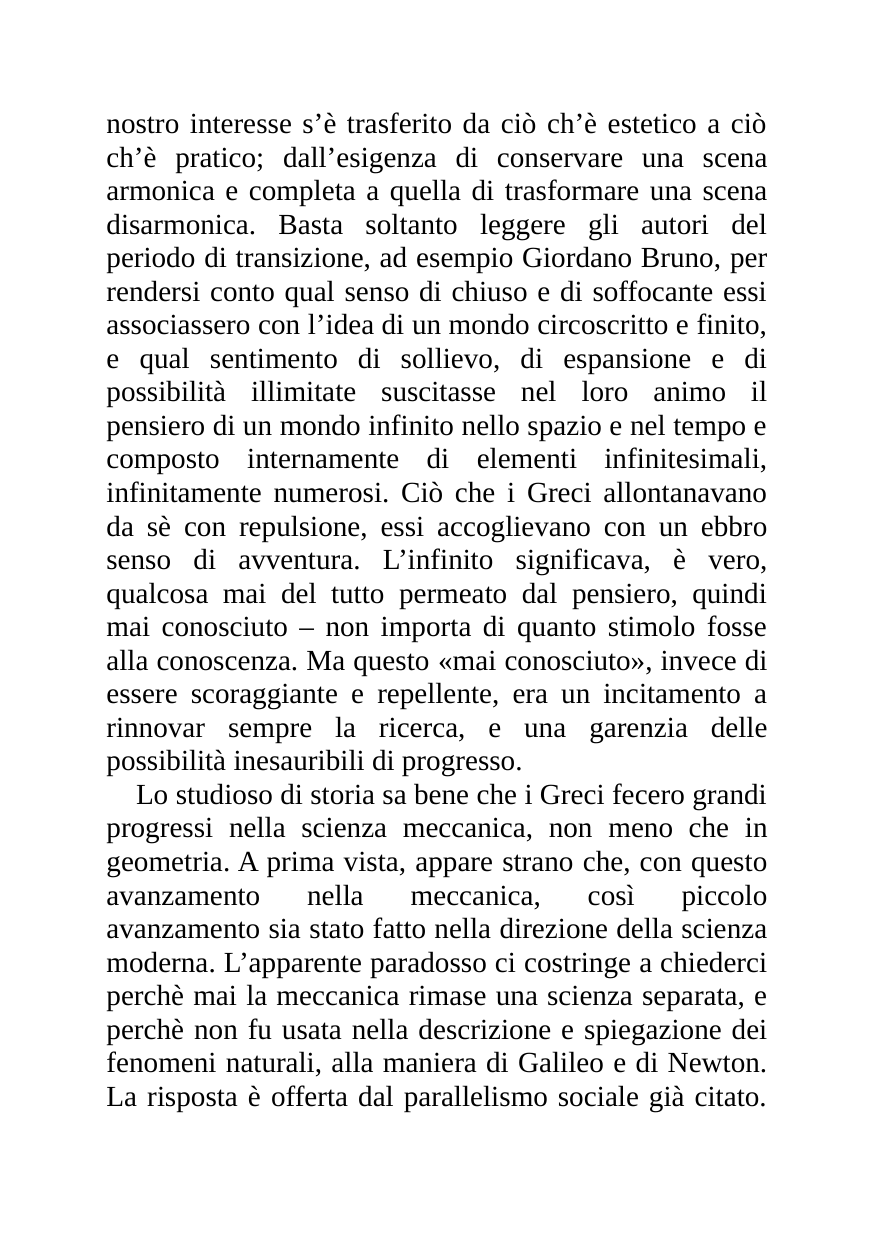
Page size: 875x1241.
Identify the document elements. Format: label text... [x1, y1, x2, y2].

text Lo studioso di storia sa bene che i Greci fecero grandi progressi nella scienza meccanica, non meno che in geometria. A prima vista, appare strano che, con questo avanzamento nella meccanica, così piccolo avanzamento sia stato fatto nella direzione della scienza moderna. L’apparente paradosso ci costringe a chiederci perchè mai la meccanica rimase una scienza separata, e perchè non fu usata nella descrizione e spiegazione dei fenomeni naturali, alla maniera di Galileo e di Newton. La risposta è offerta dal parallelismo sociale già citato. [106, 777, 768, 1112]
text nostro interesse s’è trasferito da ciò ch’è estetico a ciò ch’è pratico; dall’esigenza di conservare una scena armonica e completa a quella di trasformare una scena disarmonica. Basta soltanto leggere gli autori del periodo di transizione, ad esempio Giordano Bruno, per rendersi conto qual senso di chiuso e di soffocante essi associassero con l’idea di un mondo circoscritto e finito, e qual sentimento di sollievo, di espansione e di possibilità illimitate suscitasse nel loro animo il pensiero di un mondo infinito nello spazio e nel tempo e composto internamente di elementi infinitesimali, infinitamente numerosi. Ciò che i Greci allontanavano da sè con repulsione, essi accoglievano con un ebbro senso di avventura. L’infinito significava, è vero, qualcosa mai del tutto permeato dal pensiero, quindi mai conosciuto – non importa di quanto stimolo fosse alla conoscenza. Ma questo «mai conosciuto», invece di essere scoraggiante e repellente, era un incitamento a rinnovar sempre la ricerca, e una garenzia delle possibilità inesauribili di progresso. [106, 106, 768, 777]
